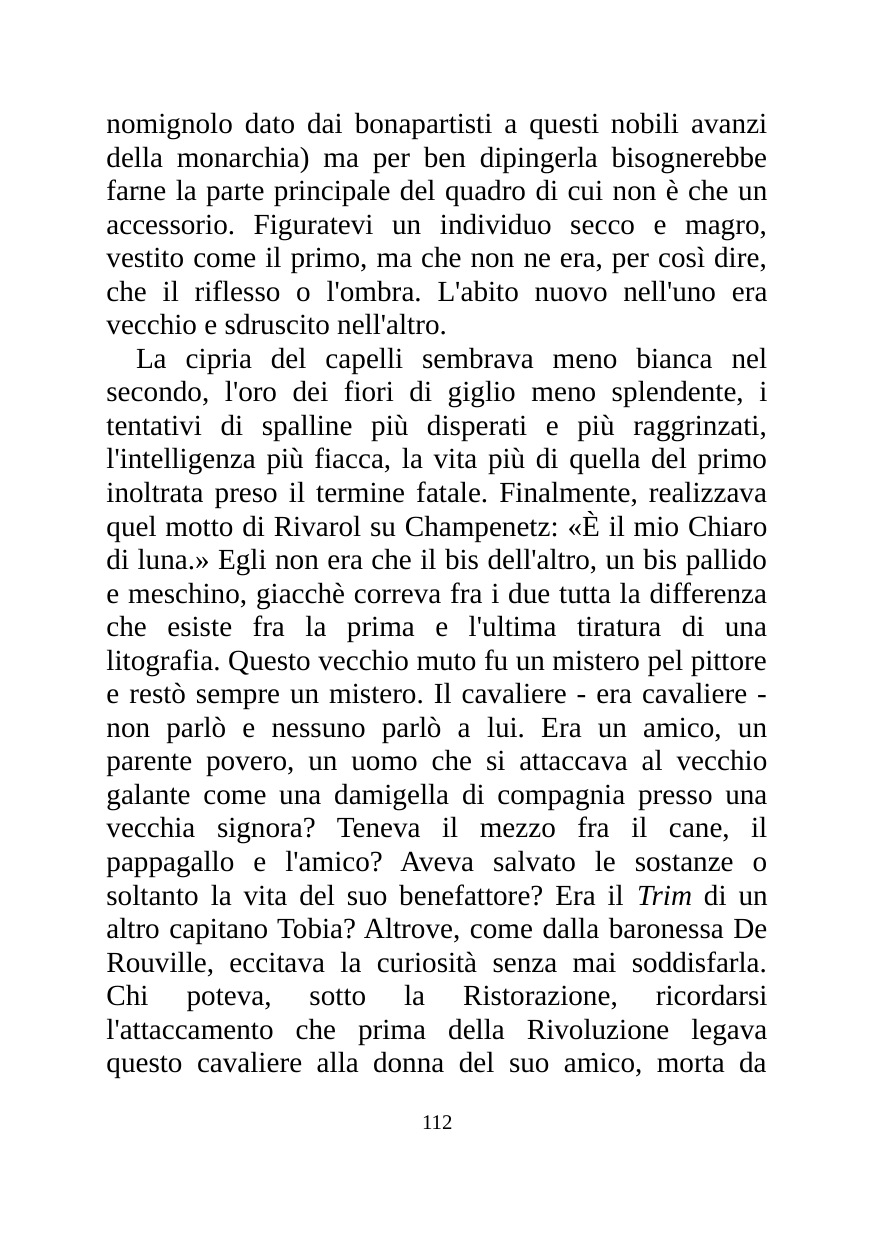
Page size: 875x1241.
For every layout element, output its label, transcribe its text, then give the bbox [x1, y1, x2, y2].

text La cipria del capelli sembrava meno bianca nel secondo, l'oro dei fiori di giglio meno splendente, i tentativi di spalline più disperati e più raggrinzati, l'intelligenza più fiacca, la vita più di quella del primo inoltrata preso il termine fatale. Finalmente, realizzava quel motto di Rivarol su Champenetz: «È il mio Chiaro di luna.» Egli non era che il bis dell'altro, un bis pallido e meschino, giacchè correva fra i due tutta la differenza che esiste fra la prima e l'ultima tiratura di una litografia. Questo vecchio muto fu un mistero pel pittore e restò sempre un mistero. Il cavaliere - era cavaliere - non parlò e nessuno parlò a lui. Era un amico, un parente povero, un uomo che si attaccava al vecchio galante come una damigella di compagnia presso una vecchia signora? Teneva il mezzo fra il cane, il pappagallo e l'amico? Aveva salvato le sostanze o soltanto la vita del suo benefattore? Era il Trim di un altro capitano Tobia? Altrove, come dalla baronessa De Rouville, eccitava la curiosità senza mai soddisfarla. Chi poteva, sotto la Ristorazione, ricordarsi l'attaccamento che prima della Rivoluzione legava questo cavaliere alla donna del suo amico, morta da [106, 341, 768, 1079]
text nomignolo dato dai bonapartisti a questi nobili avanzi della monarchia) ma per ben dipingerla bisognerebbe farne la parte principale del quadro di cui non è che un accessorio. Figuratevi un individuo secco e magro, vestito come il primo, ma che non ne era, per così dire, che il riflesso o l'ombra. L'abito nuovo nell'uno era vecchio e sdruscito nell'altro. [106, 106, 768, 341]
